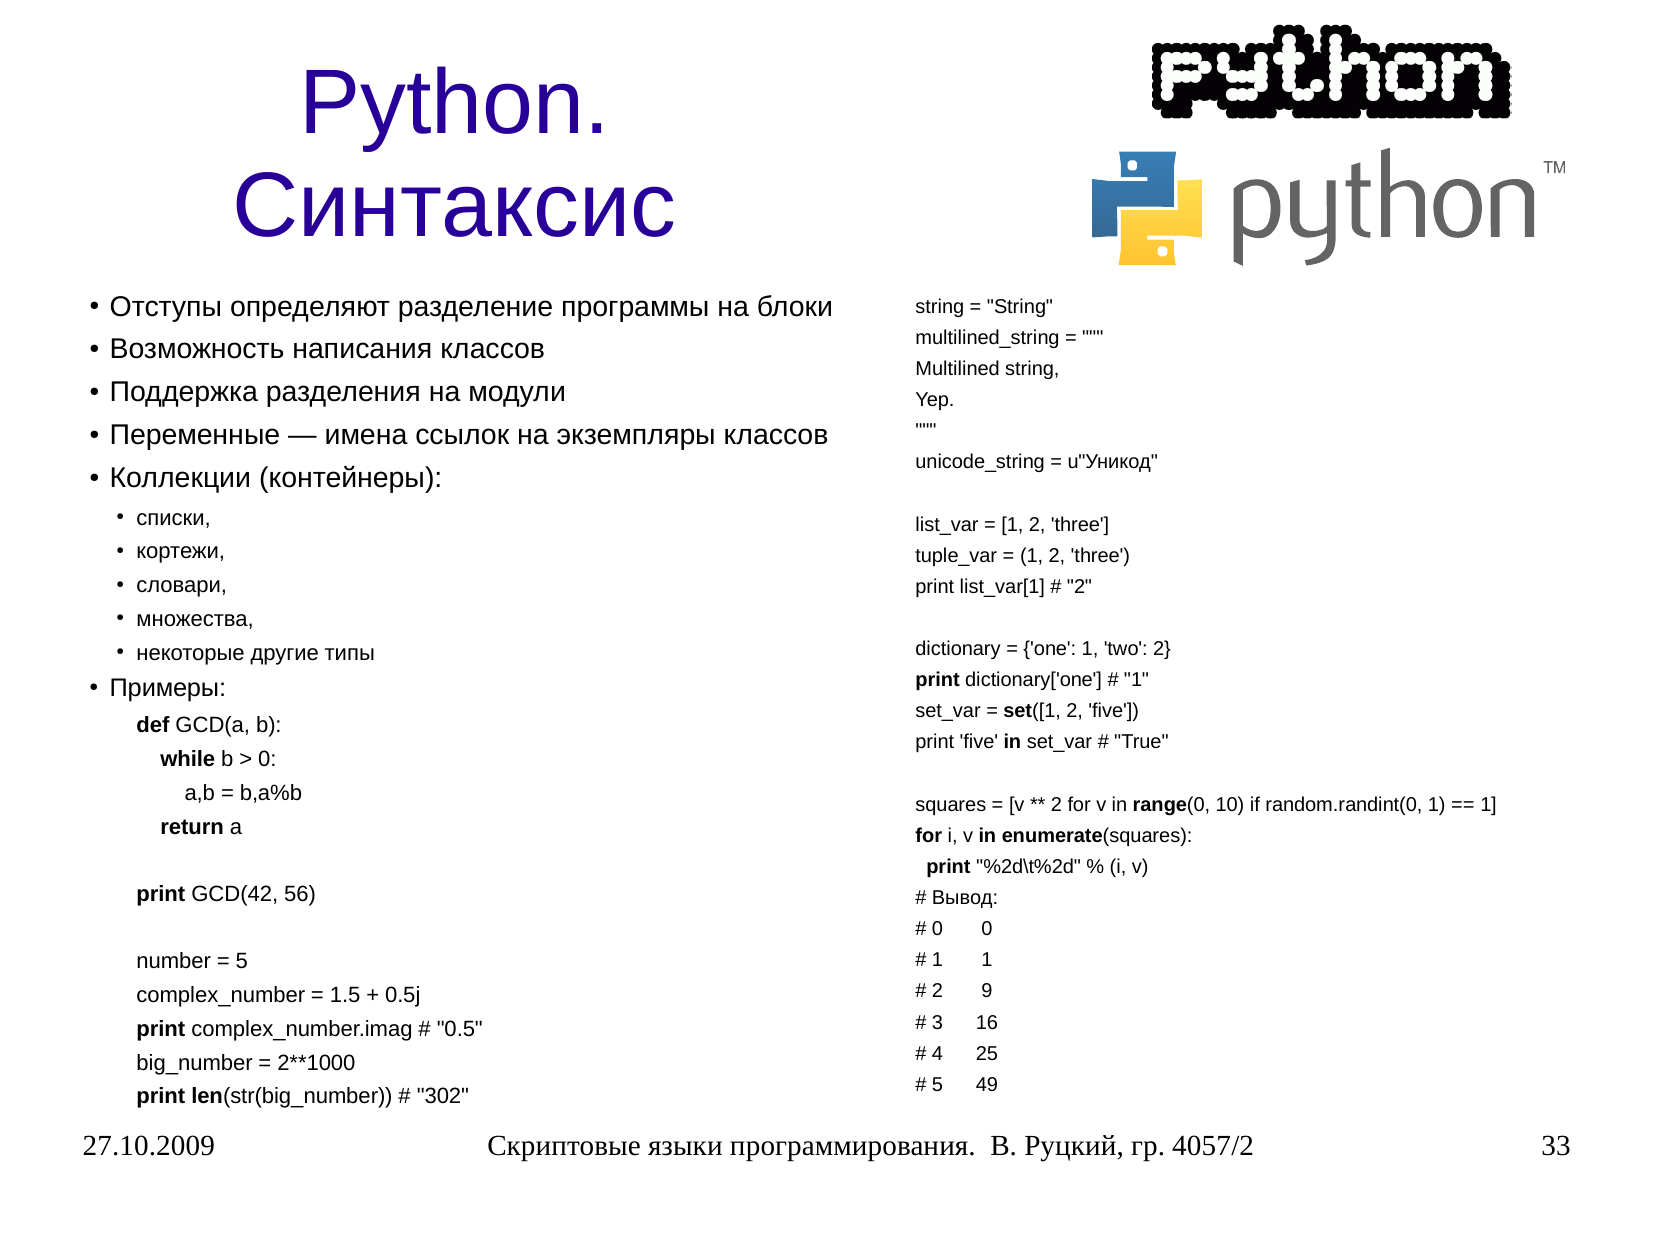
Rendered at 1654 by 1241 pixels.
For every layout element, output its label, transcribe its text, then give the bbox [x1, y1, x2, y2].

list Отступы определяют разделение программы на блоки Возможность написания классов Поддержка разделения на модули Переменные — имена ссылок на экземпляры классов Коллекции (контейнеры): списки, кортежи, словари, множества, некоторые другие типы Примеры: def GCD(a, b): while b > 0: a,b = b,a%b return a print GCD(42, 56) number = 5 complex_number = 1.5 + 0.5j print complex_number.imag # "0.5" big_number = 2**1000 print len(str(big_number)) # "302" [82, 290, 857, 1109]
picture [1092, 147, 1565, 266]
list string = "String" multilined_string = """ Multilined string, Yep. """ unicode_string = u"Уникод" list_var = [1, 2, 'three'] tuple_var = (1, 2, 'three') print list_var[1] # "2" dictionary = {'one': 1, 'two': 2} print dictionary['one'] # "1" set_var = set([1, 2, 'five']) print 'five' in set_var # "True" squares = [v ** 2 for v in range(0, 10) if random.randint(0, 1) == 1] for i, v in enumerate(squares): print "%2d\t%2d" % (i, v) # Вывод: # 0 0 # 1 1 # 2 9 # 3 16 # 4 25 # 5 49 [915, 295, 1512, 1114]
picture [1151, 24, 1512, 119]
title Python. Синтаксис [82, 49, 827, 257]
